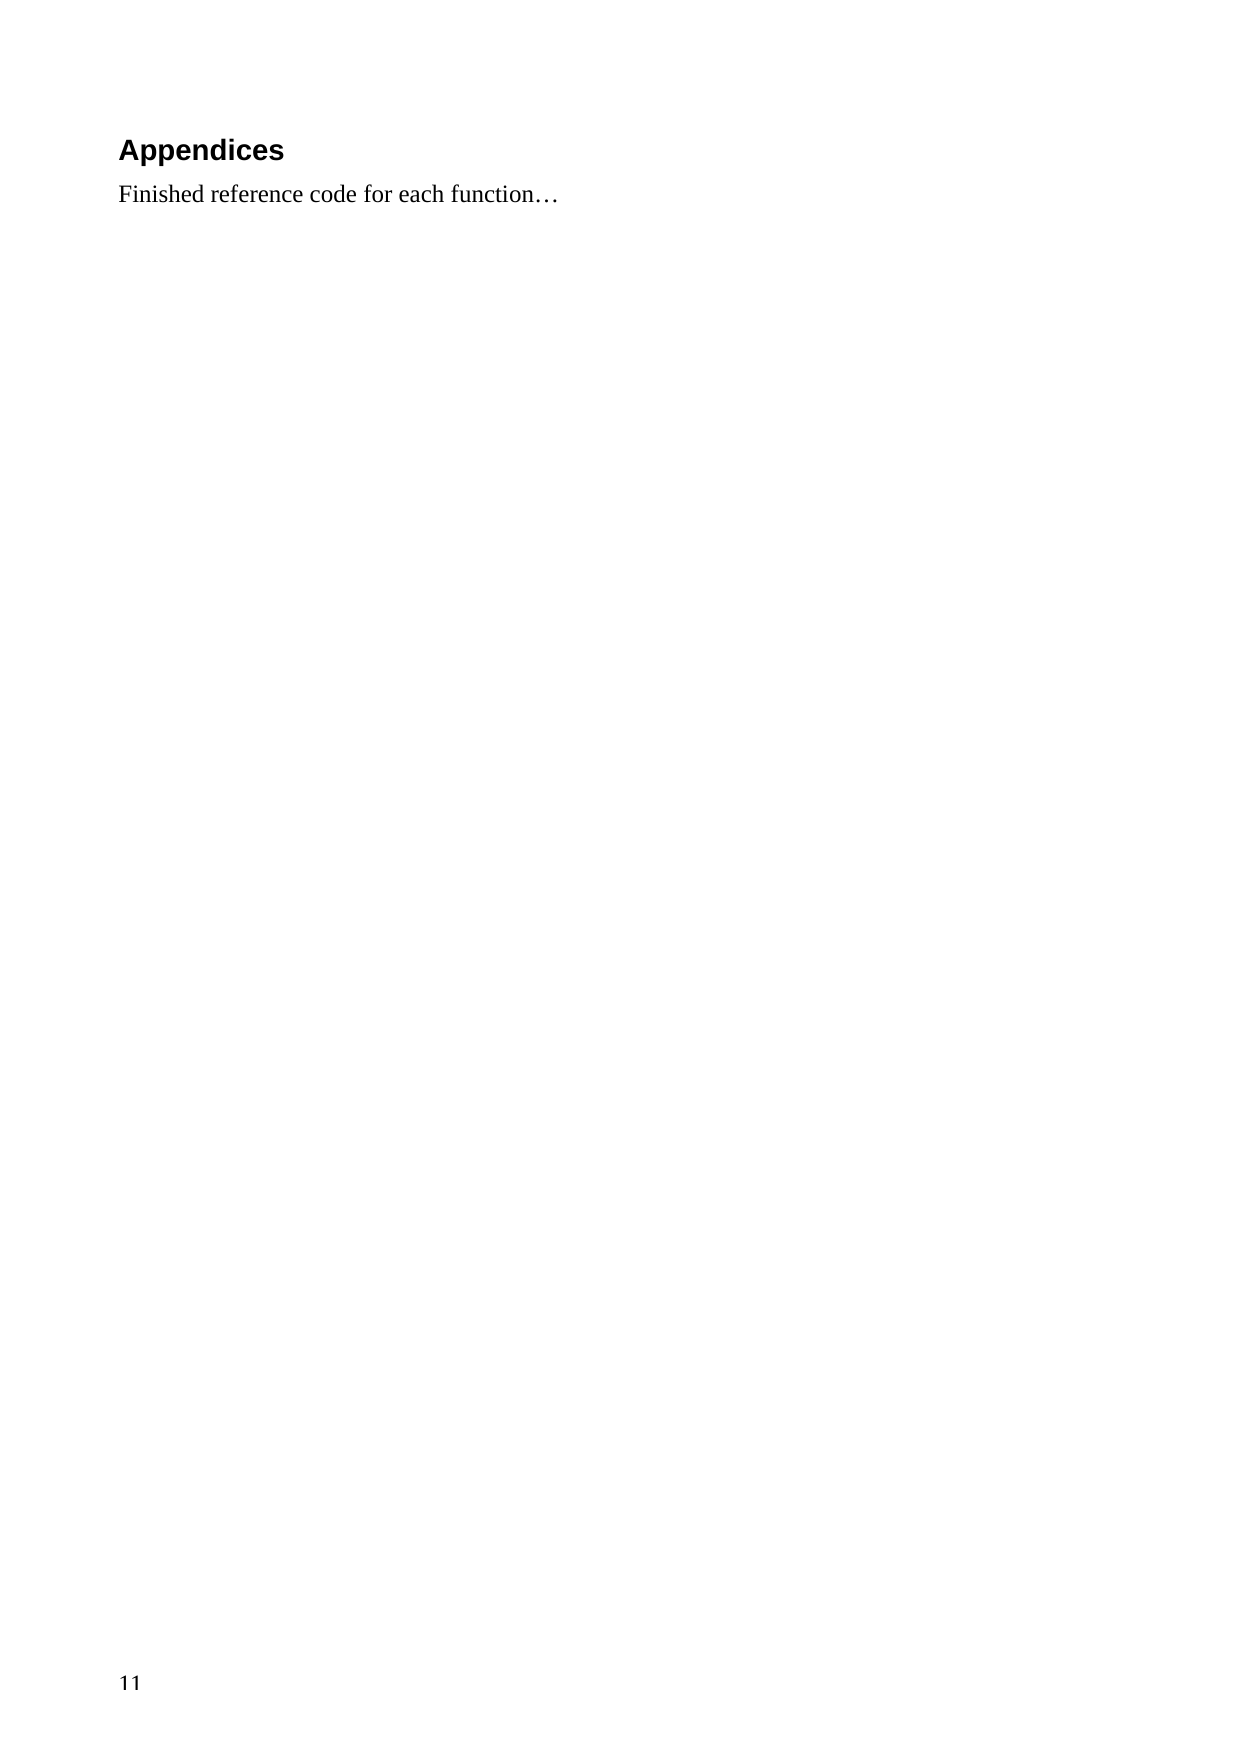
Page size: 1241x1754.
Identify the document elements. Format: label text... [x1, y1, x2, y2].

text Finished reference code for each function… [118, 179, 1122, 208]
subtitle Appendices [118, 133, 1122, 166]
